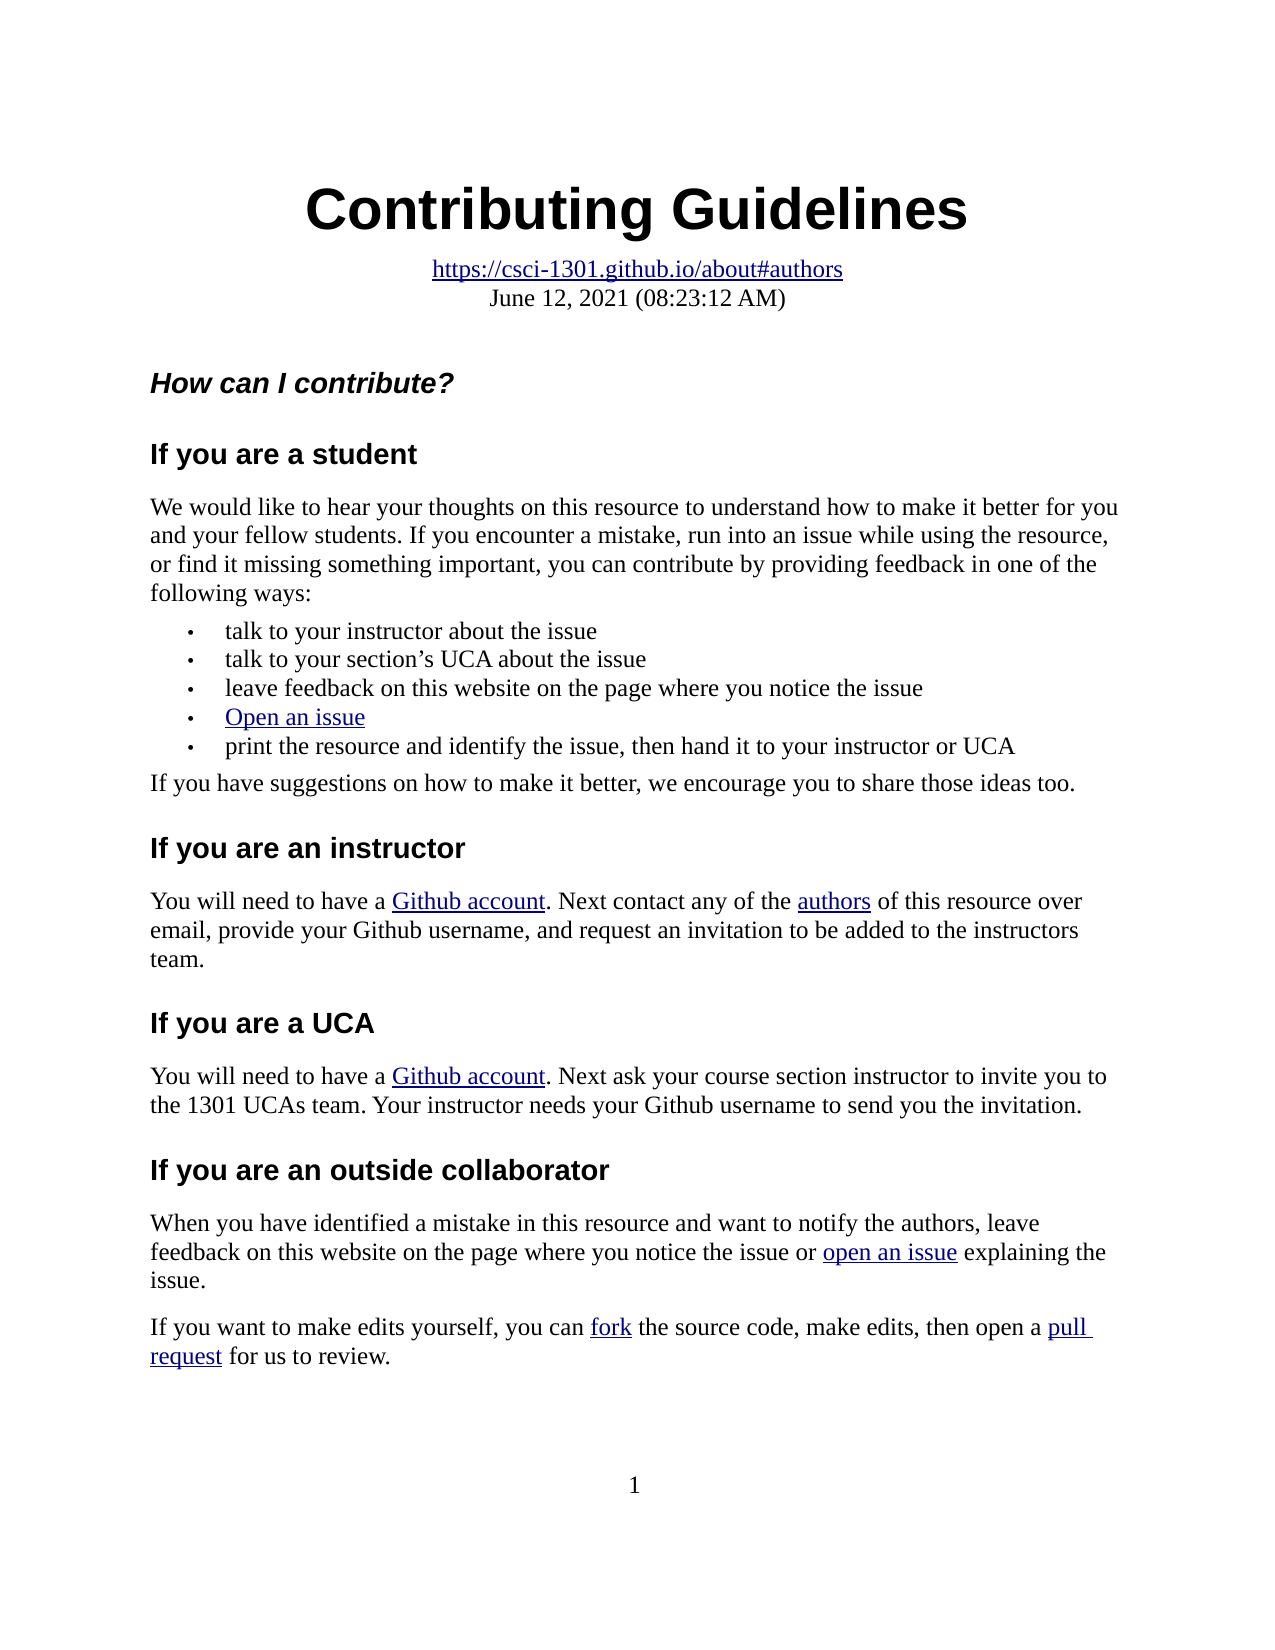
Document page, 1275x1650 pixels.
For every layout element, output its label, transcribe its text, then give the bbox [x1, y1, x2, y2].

text We would like to hear your thoughts on this resource to understand how to make it better for you and your fellow students. If you encounter a mistake, run into an issue while using the resource, or find it missing something important, you can contribute by providing feedback in one of the following ways: [150, 492, 1125, 607]
list talk to your section’s UCA about the issue [187, 644, 1125, 673]
subtitle If you are an outside collaborator [150, 1153, 1125, 1186]
subtitle If you are a student [150, 437, 1125, 470]
text If you want to make edits yourself, you can fork the source code, make edits, then open a pull request for us to review. [150, 1312, 1125, 1369]
text You will need to have a Github account. Next ask your course section instructor to invite you to the 1301 UCAs team. Your instructor needs your Github username to send you the invitation. [150, 1061, 1125, 1119]
list leave feedback on this website on the page where you notice the issue [187, 673, 1125, 702]
title Contributing Guidelines [150, 175, 1125, 242]
list talk to your instructor about the issue [187, 616, 1125, 644]
subtitle If you are a UCA [150, 1006, 1125, 1040]
list Open an issue [187, 702, 1125, 731]
text If you have suggestions on how to make it better, we encourage you to share those ideas too. [150, 768, 1125, 797]
list print the resource and identify the issue, then hand it to your instructor or UCA [187, 731, 1125, 759]
text https://csci-1301.github.io/about#authors [150, 254, 1125, 283]
text When you have identified a mistake in this resource and want to notify the authors, leave feedback on this website on the page where you notice the issue or open an issue explaining the issue. [150, 1208, 1125, 1294]
text You will need to have a Github account. Next contact any of the authors of this resource over email, provide your Github username, and request an invitation to be added to the instructors team. [150, 886, 1125, 972]
text June 12, 2021 (08:23:12 AM) [150, 283, 1125, 312]
subtitle How can I contribute? [150, 366, 1125, 399]
subtitle If you are an instructor [150, 831, 1125, 865]
